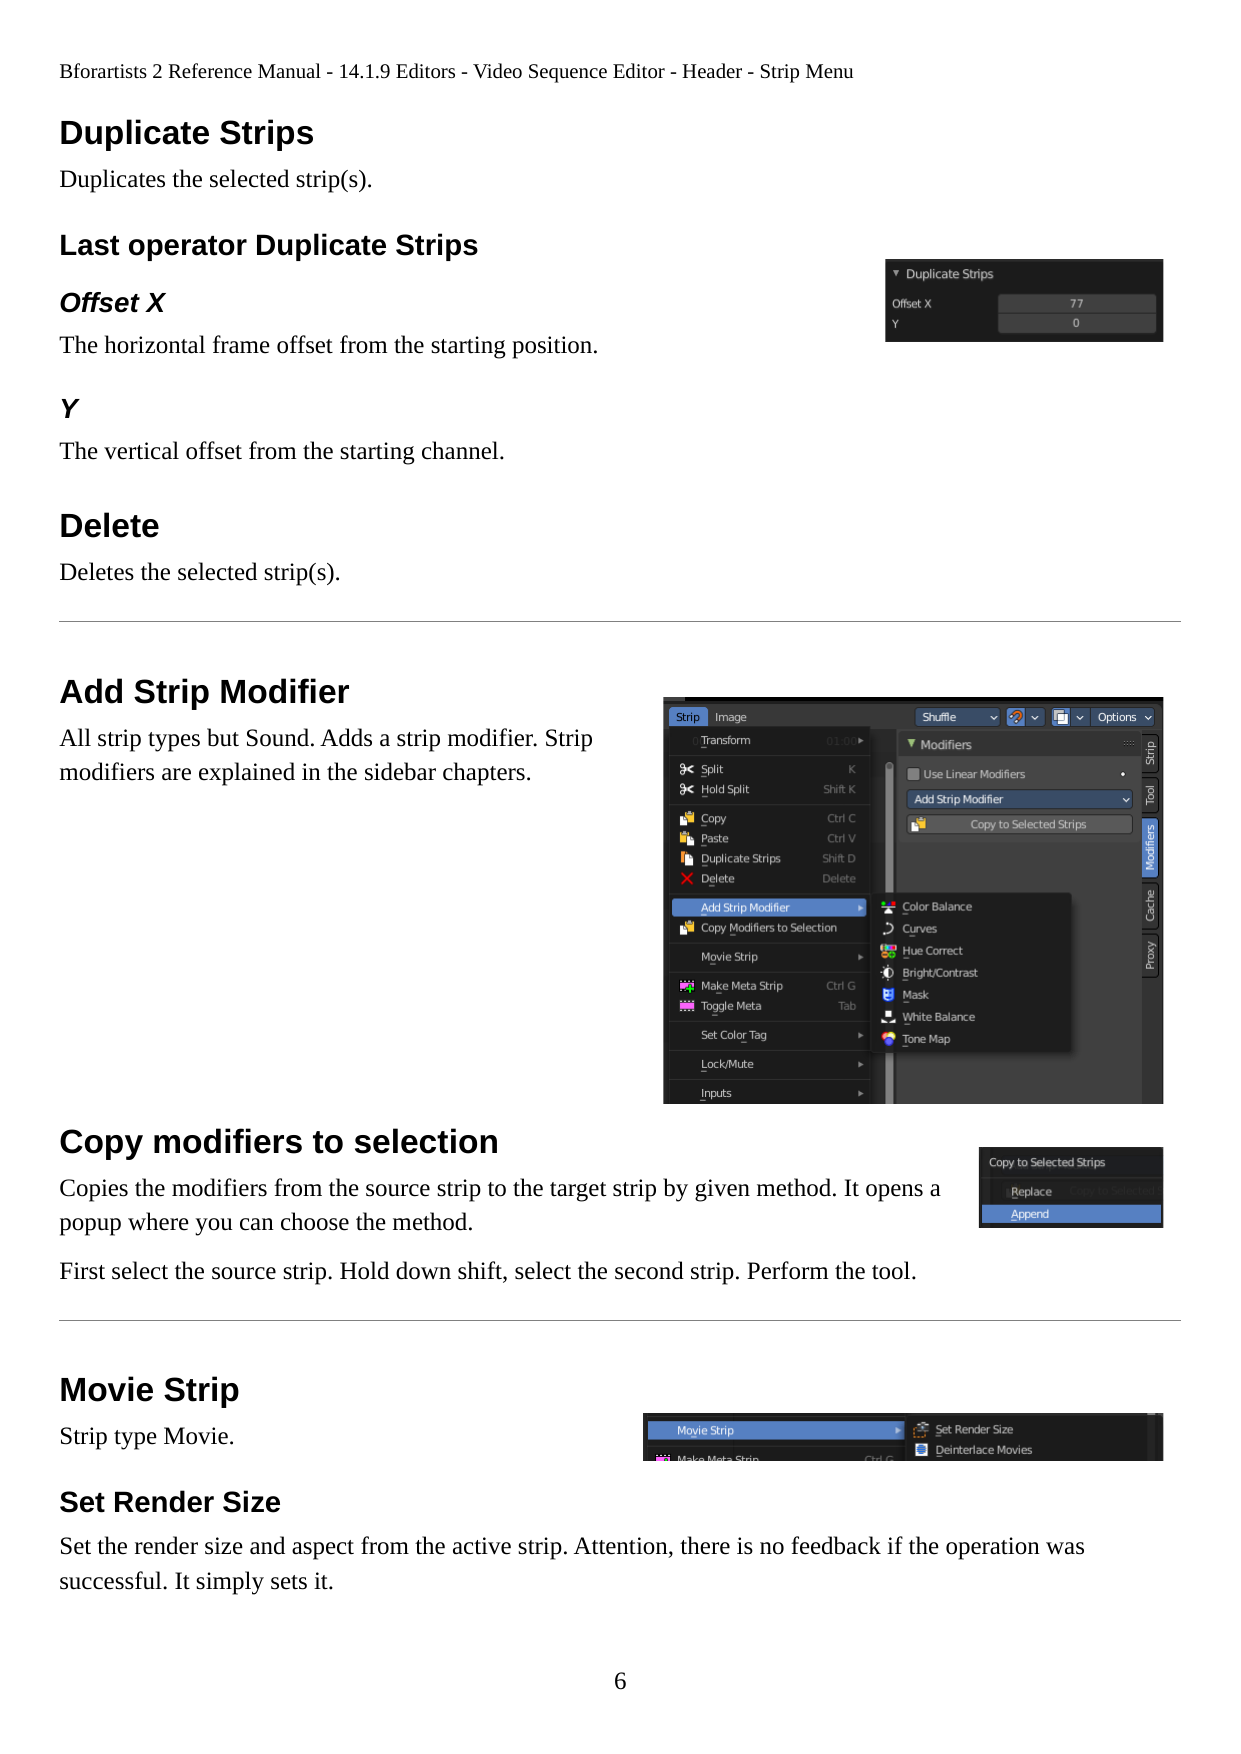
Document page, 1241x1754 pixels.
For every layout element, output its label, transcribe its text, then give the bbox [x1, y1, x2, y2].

text Deletes the selected strip(s). [59, 557, 1181, 586]
subtitle Copy modifiers to selection [59, 1121, 1181, 1160]
text Set the render size and aspect from the active strip. Attention, there is no feedback if the operation was successful. It simply sets it. [59, 1531, 1181, 1594]
subtitle Offset X [59, 286, 885, 318]
subtitle Delete [59, 506, 1181, 545]
subtitle Add Strip Modifier [59, 672, 1181, 710]
subtitle [1164, 286, 1181, 318]
picture [643, 1413, 1164, 1461]
text Duplicates the selected strip(s). [59, 164, 1181, 192]
subtitle Set Render Size [59, 1485, 1181, 1519]
text The vertical offset from the starting channel. [59, 436, 1181, 465]
subtitle Movie Strip [59, 1370, 1181, 1409]
text [1164, 1421, 1181, 1450]
subtitle Y [59, 392, 1181, 424]
text First select the source strip. Hold down shift, select the second strip. Perform the tool. [59, 1256, 1181, 1285]
subtitle Duplicate Strips [59, 113, 1181, 151]
text All strip types but Sound. Adds a strip modifier. Strip modifiers are explained in the sidebar chapters. [59, 723, 663, 786]
text The horizontal frame offset from the starting position. [59, 331, 1181, 359]
picture [978, 1147, 1164, 1228]
text Copies the modifiers from the source strip to the target strip by given method. It opens a popup where you can choose the method. [59, 1173, 1181, 1236]
text Strip type Movie. [59, 1421, 643, 1450]
subtitle Last operator Duplicate Strips [59, 227, 1181, 261]
picture [663, 697, 1164, 1104]
picture [885, 259, 1164, 342]
